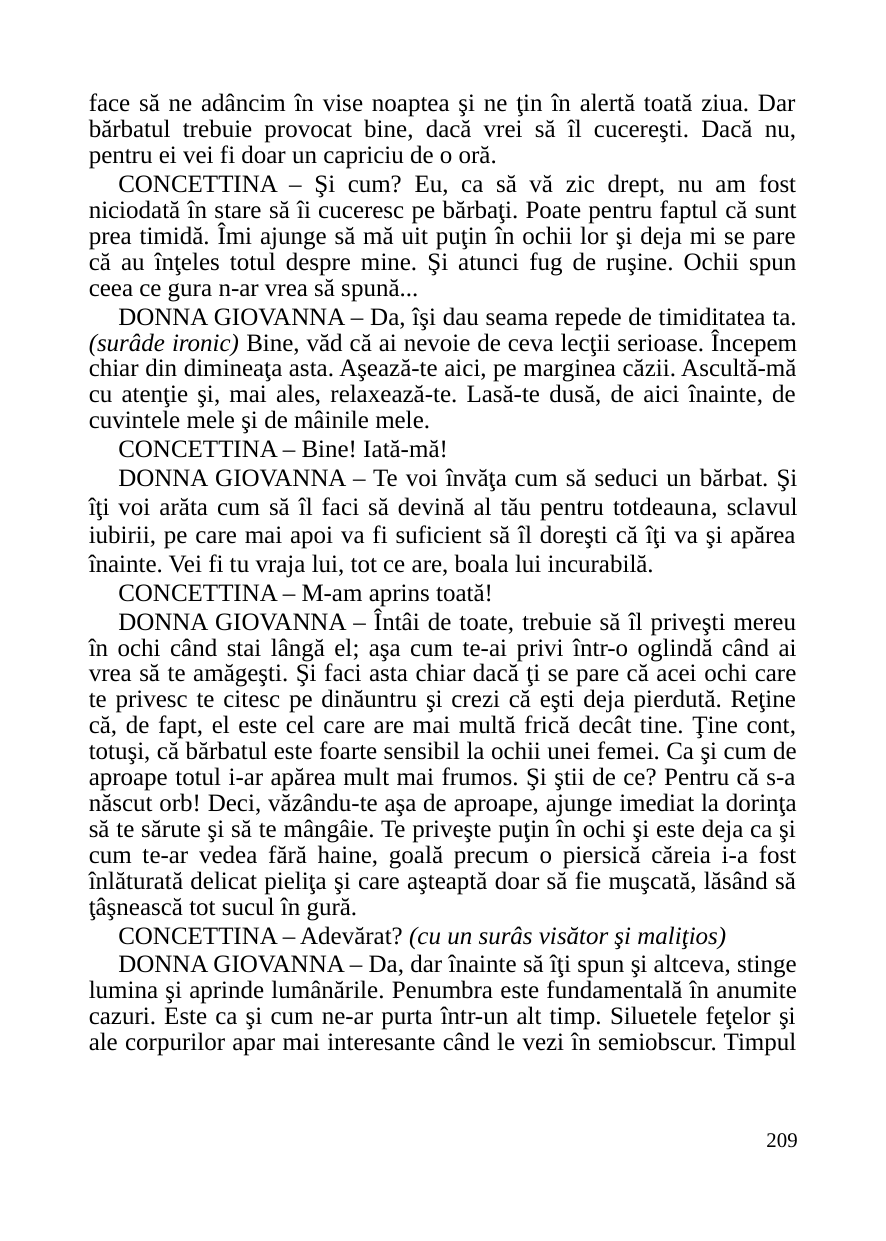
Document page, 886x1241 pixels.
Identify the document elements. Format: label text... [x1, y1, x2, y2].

text CONCETTINA – Adevărat? (cu un surâs visător şi maliţios) [88, 921, 797, 949]
text DONNA GIOVANNA – Da, îşi dau seama repede de timiditatea ta. (surâde ironic) Bine, văd că ai nevoie de ceva lecţii serioase. Începem chiar din dimineaţa asta. Aşează-te aici, pe marginea căzii. Ascultă-mă cu atenţie şi, mai ales, relaxează-te. Lasă-te dusă, de aici înainte, de cuvintele mele şi de mâinile mele. [88, 302, 797, 434]
text CONCETTINA – Bine! Iată-mă! [88, 434, 797, 463]
text CONCETTINA – M-am aprins toată! [88, 578, 797, 607]
text DONNA GIOVANNA – Întâi de toate, trebuie să îl priveşti mereu în ochi când stai lângă el; aşa cum te-ai privi într-o oglindă când ai vrea să te amăgeşti. Şi faci asta chiar dacă ţi se pare că acei ochi care te privesc te citesc pe dinăuntru şi crezi că eşti deja pierdută. Reţine că, de fapt, el este cel care are mai multă frică decât tine. Ţine cont, totuşi, că bărbatul este foarte sensibil la ochii unei femei. Ca şi cum de aproape totul i-ar apărea mult mai frumos. Şi ştii de ce? Pentru că s-a născut orb! Deci, văzându-te aşa de aproape, ajunge imediat la dorinţa să te sărute şi să te mângâie. Te priveşte puţin în ochi şi este deja ca şi cum te-ar vedea fără haine, goală precum o piersică căreia i-a fost înlăturată delicat pieliţa şi care aşteaptă doar să fie muşcată, lăsând să ţâşnească tot sucul în gură. [88, 607, 797, 921]
text face să ne adâncim în vise noaptea şi ne ţin în alertă toată ziua. Dar bărbatul trebuie provocat bine, dacă vrei să îl cucereşti. Dacă nu, pentru ei vei fi doar un capriciu de o oră. [88, 88, 797, 169]
text DONNA GIOVANNA – Da, dar înainte să îţi spun şi altceva, stinge lumina şi aprinde lumânările. Penumbra este fundamentală în anumite cazuri. Este ca şi cum ne-ar purta într-un alt timp. Siluetele feţelor şi ale corpurilor apar mai interesante când le vezi în semiobscur. Timpul [88, 949, 797, 1056]
text DONNA GIOVANNA – Te voi învăţa cum să seduci un bărbat. Şi îţi voi arăta cum să îl faci să devină al tău pentru totdeauna, sclavul iubirii, pe care mai apoi va fi suficient să îl doreşti că îţi va şi apărea înainte. Vei fi tu vraja lui, tot ce are, boala lui incurabilă. [88, 463, 797, 578]
text CONCETTINA – Şi cum? Eu, ca să vă zic drept, nu am fost niciodată în stare să îi cuceresc pe bărbaţi. Poate pentru faptul că sunt prea timidă. Îmi ajunge să mă uit puţin în ochii lor şi deja mi se pare că au înţeles totul despre mine. Şi atunci fug de ruşine. Ochii spun ceea ce gura n-ar vrea să spună... [88, 169, 797, 302]
